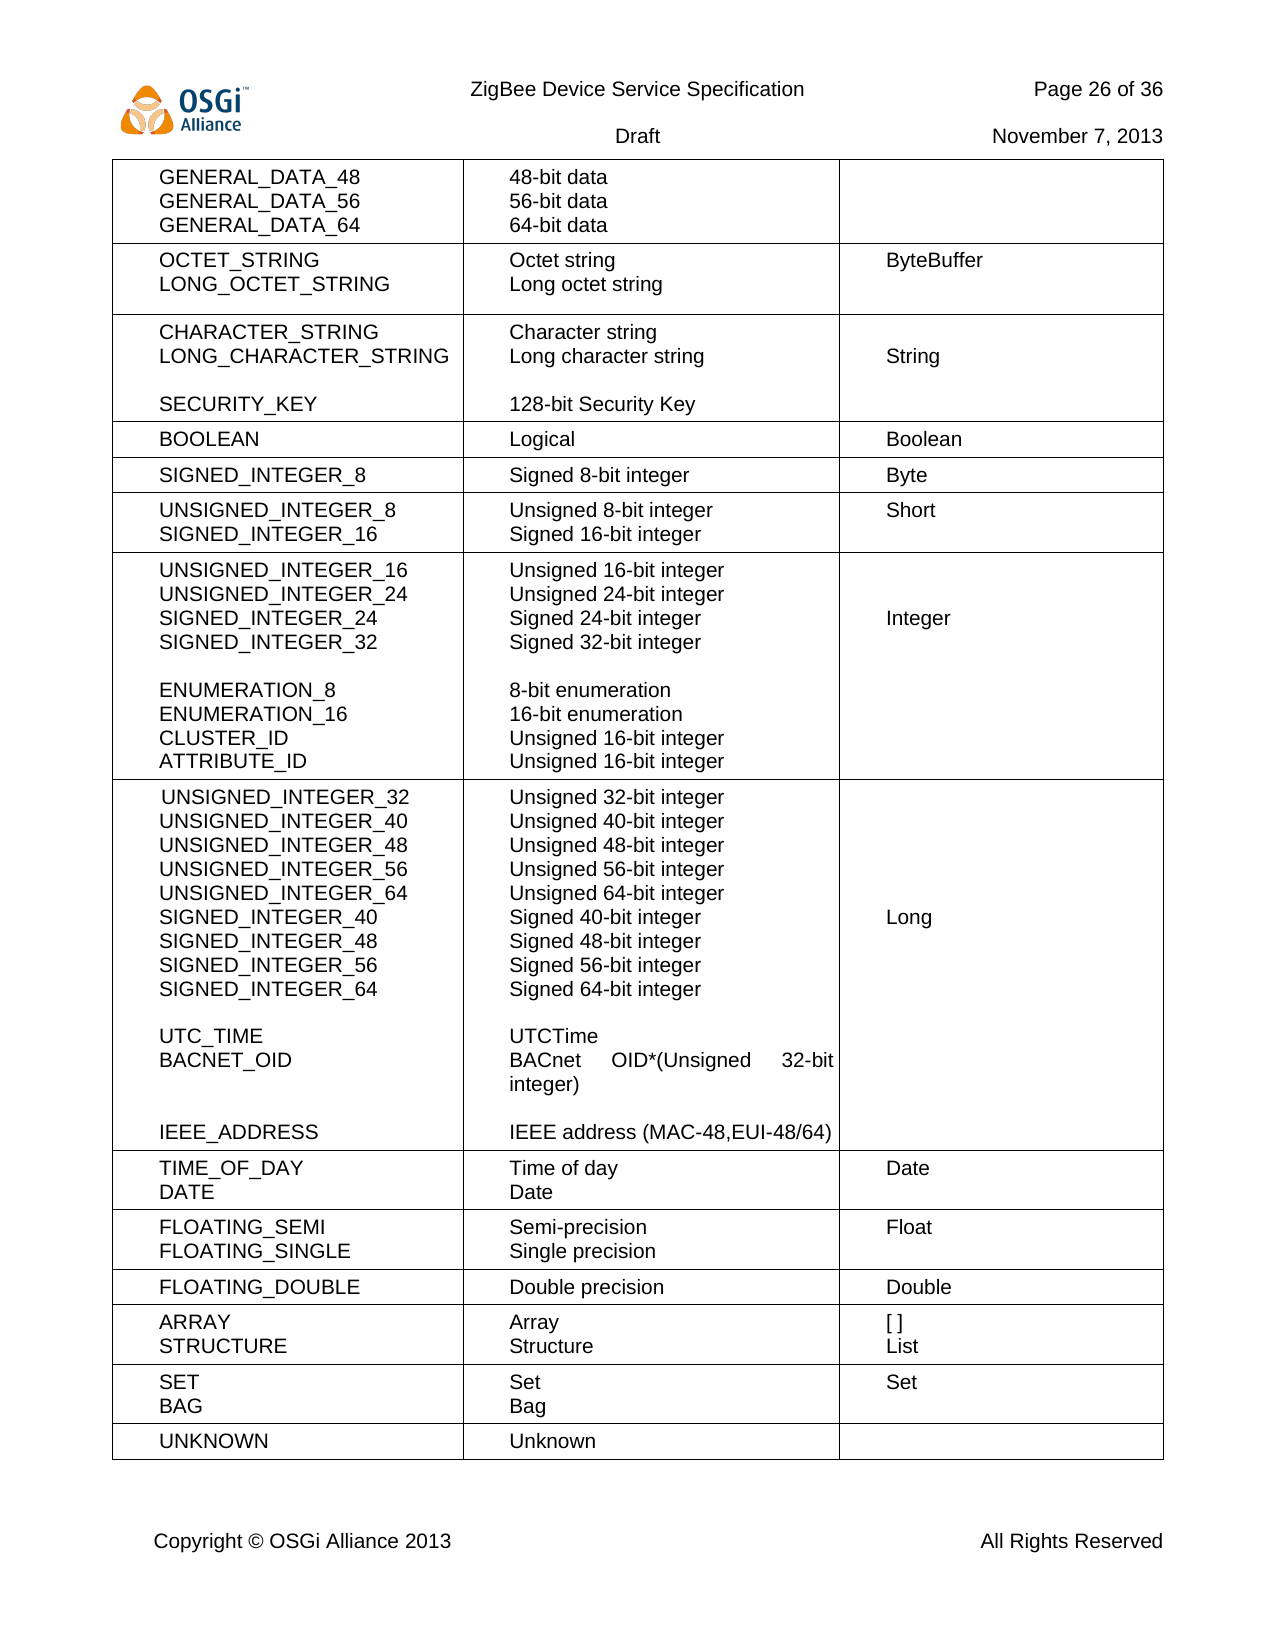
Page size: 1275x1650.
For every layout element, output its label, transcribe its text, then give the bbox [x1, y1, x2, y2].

table_cell Double [840, 1270, 1163, 1304]
table_cell Semi-precision Single precision [464, 1210, 839, 1269]
table_cell ARRAY STRUCTURE [113, 1305, 463, 1364]
table_cell Signed 8-bit integer [464, 458, 839, 492]
table_cell Byte [840, 458, 1163, 492]
table_cell SIGNED_INTEGER_8 [113, 458, 463, 492]
table_cell String [840, 315, 1163, 421]
table_cell CHARACTER_STRING LONG_CHARACTER_STRING SECURITY_KEY [113, 315, 463, 421]
table_cell Short [840, 493, 1163, 552]
table_cell UNSIGNED_INTEGER_32 UNSIGNED_INTEGER_40 UNSIGNED_INTEGER_48 UNSIGNED_INTEGER_56 UNSIGNED_INTEGER_64 SIGNED_INTEGER_40 SIGNED_INTEGER_48 SIGNED_INTEGER_56 SIGNED_INTEGER_64 UTC_TIME BACNET_OID IEEE_ADDRESS [113, 780, 463, 1150]
table_cell FLOATING_DOUBLE [113, 1270, 463, 1304]
table_cell Character string Long character string 128-bit Security Key [464, 315, 839, 421]
table_cell Unknown [464, 1424, 839, 1459]
table_cell SET BAG [113, 1365, 463, 1423]
table_cell TIME_OF_DAY DATE [113, 1151, 463, 1209]
table_cell Integer [840, 553, 1163, 779]
table_cell Double precision [464, 1270, 839, 1304]
table_cell [840, 160, 1163, 242]
table_cell UNSIGNED_INTEGER_16 UNSIGNED_INTEGER_24 SIGNED_INTEGER_24 SIGNED_INTEGER_32 ENUMERATION_8 ENUMERATION_16 CLUSTER_ID ATTRIBUTE_ID [113, 553, 463, 779]
table_cell FLOATING_SEMI FLOATING_SINGLE [113, 1210, 463, 1269]
table_cell Time of day Date [464, 1151, 839, 1209]
table_cell Date [840, 1151, 1163, 1209]
table_cell Unsigned 16-bit integer Unsigned 24-bit integer Signed 24-bit integer Signed 32-bit integer 8-bit enumeration 16-bit enumeration Unsigned 16-bit integer Unsigned 16-bit integer [464, 553, 839, 779]
table_cell 48-bit data 56-bit data 64-bit data [464, 160, 839, 242]
table_cell [ ] List [840, 1305, 1163, 1364]
table_cell Logical [464, 422, 839, 457]
table_cell Float [840, 1210, 1163, 1269]
table_cell Octet string Long octet string [464, 244, 839, 314]
table_cell Long [840, 780, 1163, 1150]
table_cell UNSIGNED_INTEGER_8 SIGNED_INTEGER_16 [113, 493, 463, 552]
table_cell OCTET_STRING LONG_OCTET_STRING [113, 244, 463, 314]
table_cell BOOLEAN [113, 422, 463, 457]
table_cell Unsigned 8-bit integer Signed 16-bit integer [464, 493, 839, 552]
table_cell Array Structure [464, 1305, 839, 1364]
table_cell ByteBuffer [840, 244, 1163, 314]
table_cell [840, 1424, 1163, 1459]
table_cell Set Bag [464, 1365, 839, 1423]
table_cell Boolean [840, 422, 1163, 457]
table_cell UNKNOWN [113, 1424, 463, 1459]
table_cell Unsigned 32-bit integer Unsigned 40-bit integer Unsigned 48-bit integer Unsigned 56-bit integer Unsigned 64-bit integer Signed 40-bit integer Signed 48-bit integer Signed 56-bit integer Signed 64-bit integer UTCTime BACnet OID*(Unsigned 32-bit integer) IEEE address (MAC-48,EUI-48/64) [464, 780, 839, 1150]
table_cell Set [840, 1365, 1163, 1423]
picture [113, 78, 257, 142]
table_cell GENERAL_DATA_48 GENERAL_DATA_56 GENERAL_DATA_64 [113, 160, 463, 242]
